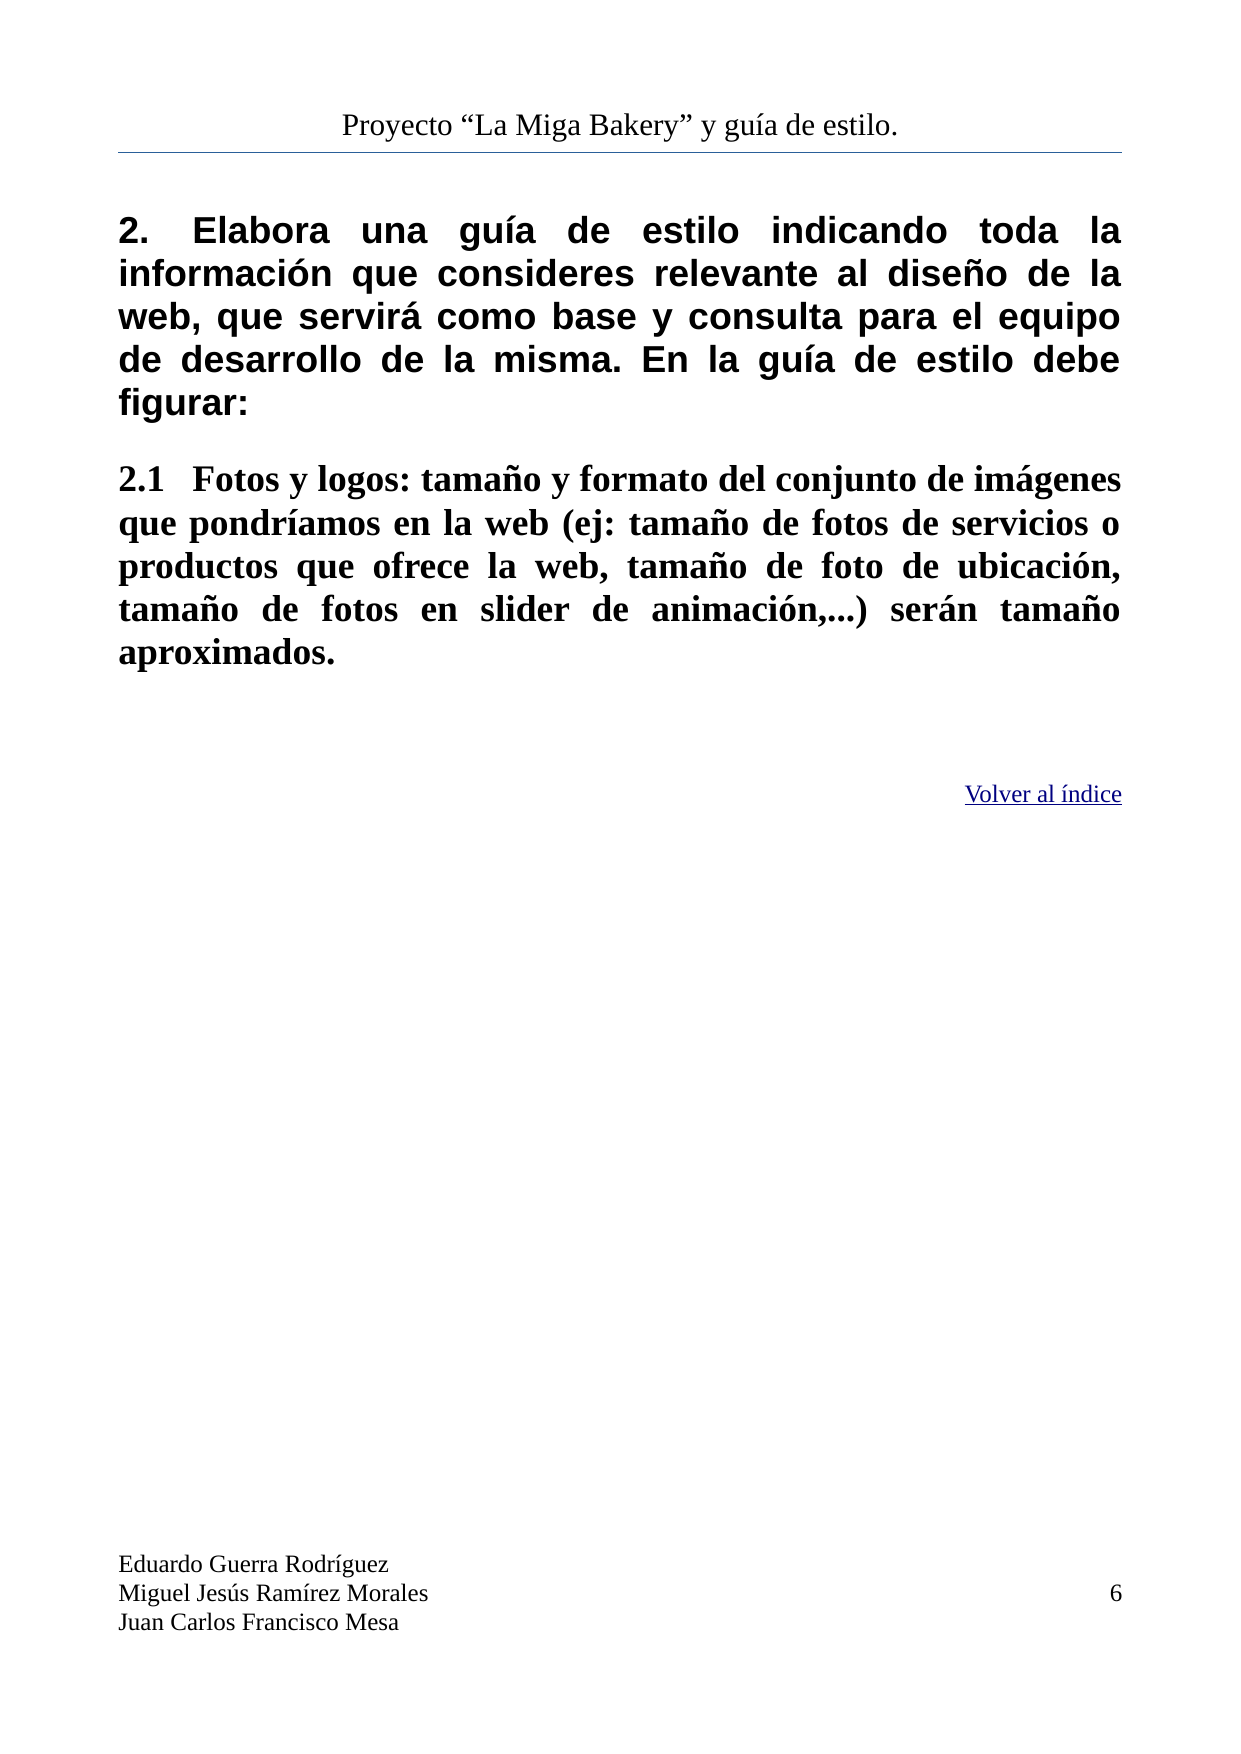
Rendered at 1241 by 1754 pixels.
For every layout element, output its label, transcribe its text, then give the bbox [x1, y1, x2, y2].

subtitle 2.1 Fotos y logos: tamaño y formato del conjunto de imágenes que pondríamos en la web (ej: tamaño de fotos de servicios o productos que ofrece la web, tamaño de foto de ubicación, tamaño de fotos en slider de animación,...) serán tamaño aproximados. [118, 457, 1122, 716]
text Volver al índice [118, 779, 1122, 807]
subtitle Elabora una guía de estilo indicando toda la información que consideres relevante al diseño de la web, que servirá como base y consulta para el equipo de desarrollo de la misma. En la guía de estilo debe figurar: [118, 208, 1122, 423]
